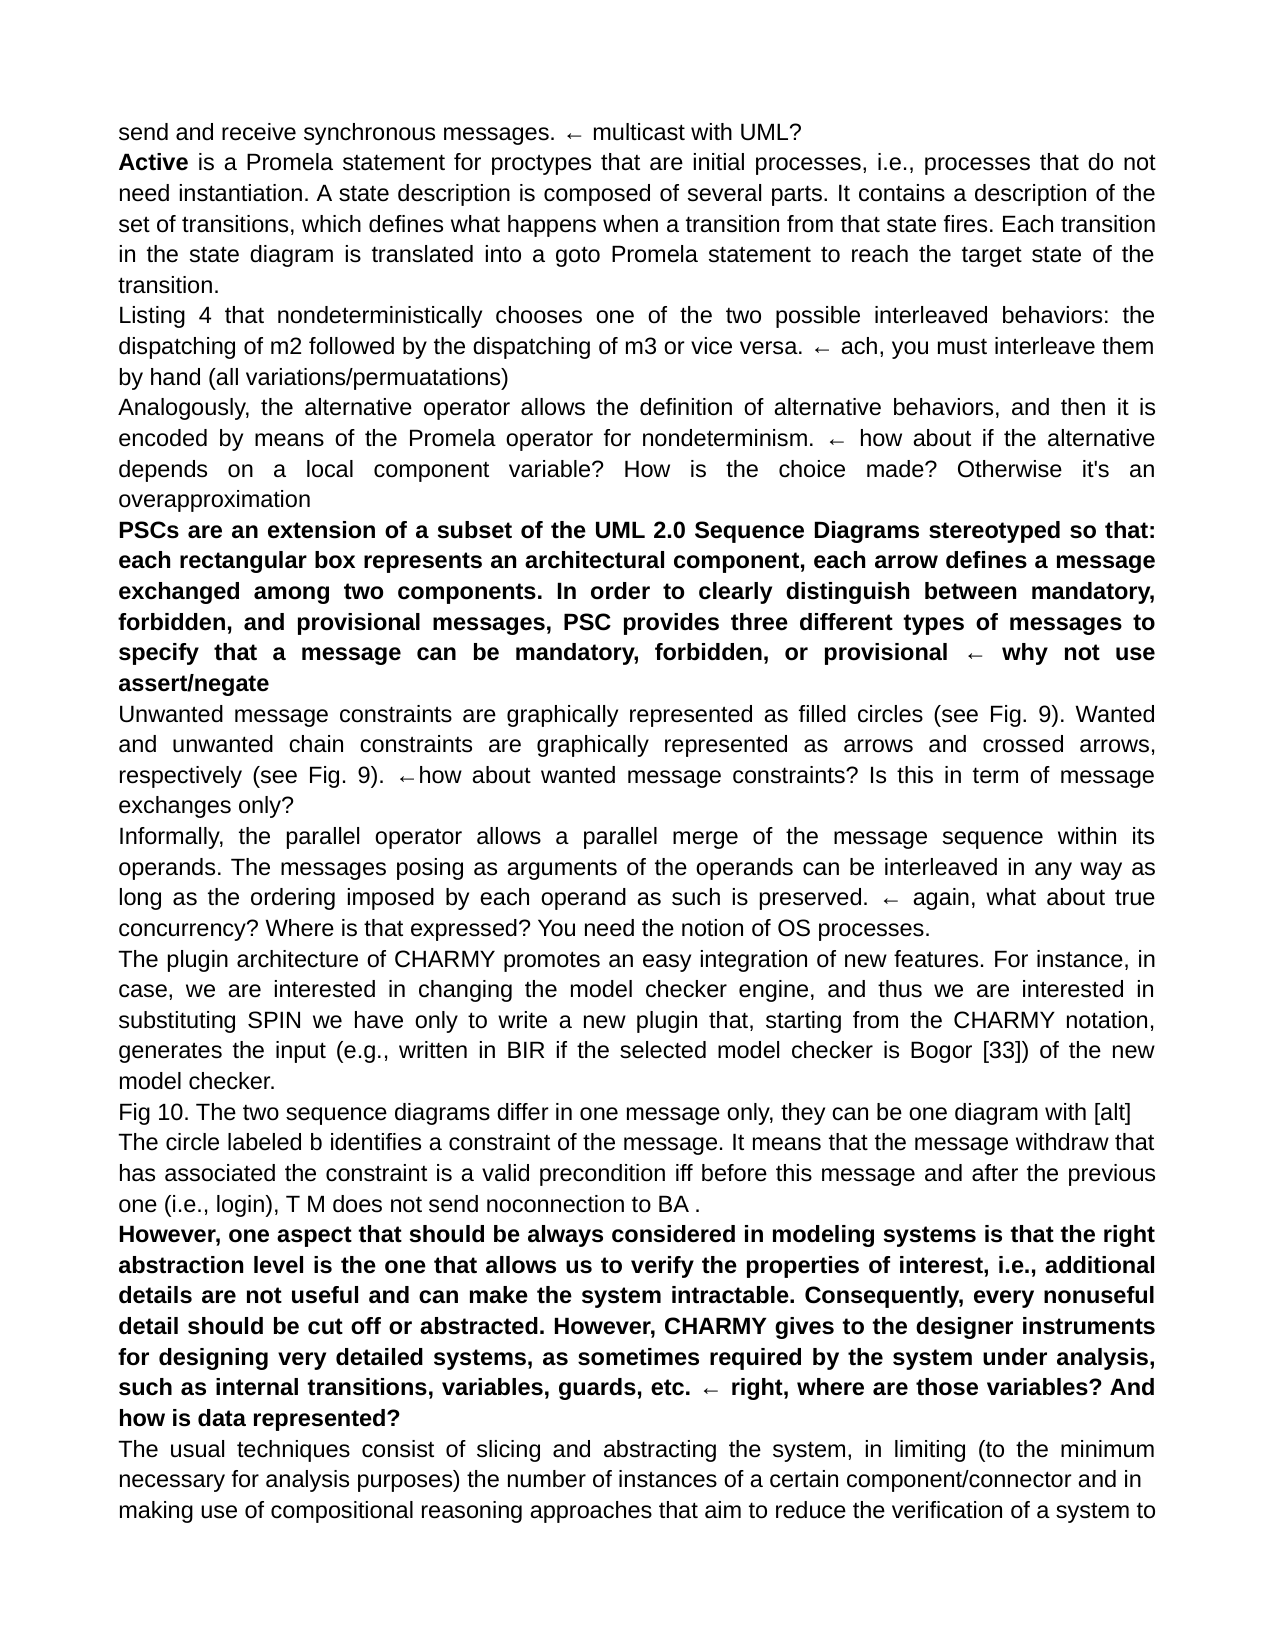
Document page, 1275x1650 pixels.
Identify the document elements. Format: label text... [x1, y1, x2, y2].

text Listing 4 that nondeterministically chooses one of the two possible interleaved behaviors: the dispatching of m2 followed by the dispatching of m3 or vice versa. ← ach, you must interleave them by hand (all variations/permuatations) [118, 302, 1157, 390]
text Informally, the parallel operator allows a parallel merge of the message sequence within its operands. The messages posing as arguments of the operands can be interleaved in any way as long as the ordering imposed by each operand as such is preserved. ← again, what about true concurrency? Where is that expressed? You need the notion of OS processes. [118, 822, 1157, 941]
text However, one aspect that should be always considered in modeling systems is that the right abstraction level is the one that allows us to verify the properties of interest, i.e., additional details are not useful and can make the system intractable. Consequently, every nonuseful detail should be cut off or abstracted. However, CHARMY gives to the designer instruments for designing very detailed systems, as sometimes required by the system under analysis, such as internal transitions, variables, guards, etc. ← right, where are those variables? And how is data represented? [118, 1221, 1157, 1431]
text Fig 10. The two sequence diagrams differ in one message only, they can be one diagram with [alt] [118, 1098, 1157, 1125]
text The usual techniques consist of slicing and abstracting the system, in limiting (to the minimum necessary for analysis purposes) the number of instances of a certain component/connector and in [118, 1435, 1157, 1492]
text Active is a Promela statement for proctypes that are initial processes, i.e., processes that do not need instantiation. A state description is composed of several parts. It contains a description of the set of transitions, which defines what happens when a transition from that state fires. Each transition in the state diagram is translated into a goto Promela statement to reach the target state of the transition. [118, 149, 1157, 298]
text The circle labeled b identifies a constraint of the message. It means that the message withdraw that has associated the constraint is a valid precondition iff before this message and after the previous one (i.e., login), T M does not send noconnection to BA . [118, 1129, 1157, 1217]
text making use of compositional reasoning approaches that aim to reduce the verification of a system to [118, 1496, 1157, 1523]
text Analogously, the alternative operator allows the definition of alternative behaviors, and then it is encoded by means of the Promela operator for nondeterminism. ← how about if the alternative depends on a local component variable? How is the choice made? Otherwise it's an overapproximation [118, 394, 1157, 512]
text send and receive synchronous messages. ← multicast with UML? [118, 118, 1157, 145]
text Unwanted message constraints are graphically represented as filled circles (see Fig. 9). Wanted and unwanted chain constraints are graphically represented as arrows and crossed arrows, respectively (see Fig. 9). ←how about wanted message constraints? Is this in term of message exchanges only? [118, 700, 1157, 819]
text PSCs are an extension of a subset of the UML 2.0 Sequence Diagrams stereotyped so that: each rectangular box represents an architectural component, each arrow defines a message exchanged among two components. In order to clearly distinguish between mandatory, forbidden, and provisional messages, PSC provides three different types of messages to specify that a message can be mandatory, forbidden, or provisional ← why not use assert/negate [118, 516, 1157, 696]
text The plugin architecture of CHARMY promotes an easy integration of new features. For instance, in case, we are interested in changing the model checker engine, and thus we are interested in substituting SPIN we have only to write a new plugin that, starting from the CHARMY notation, generates the input (e.g., written in BIR if the selected model checker is Bogor [33]) of the new model checker. [118, 945, 1157, 1094]
